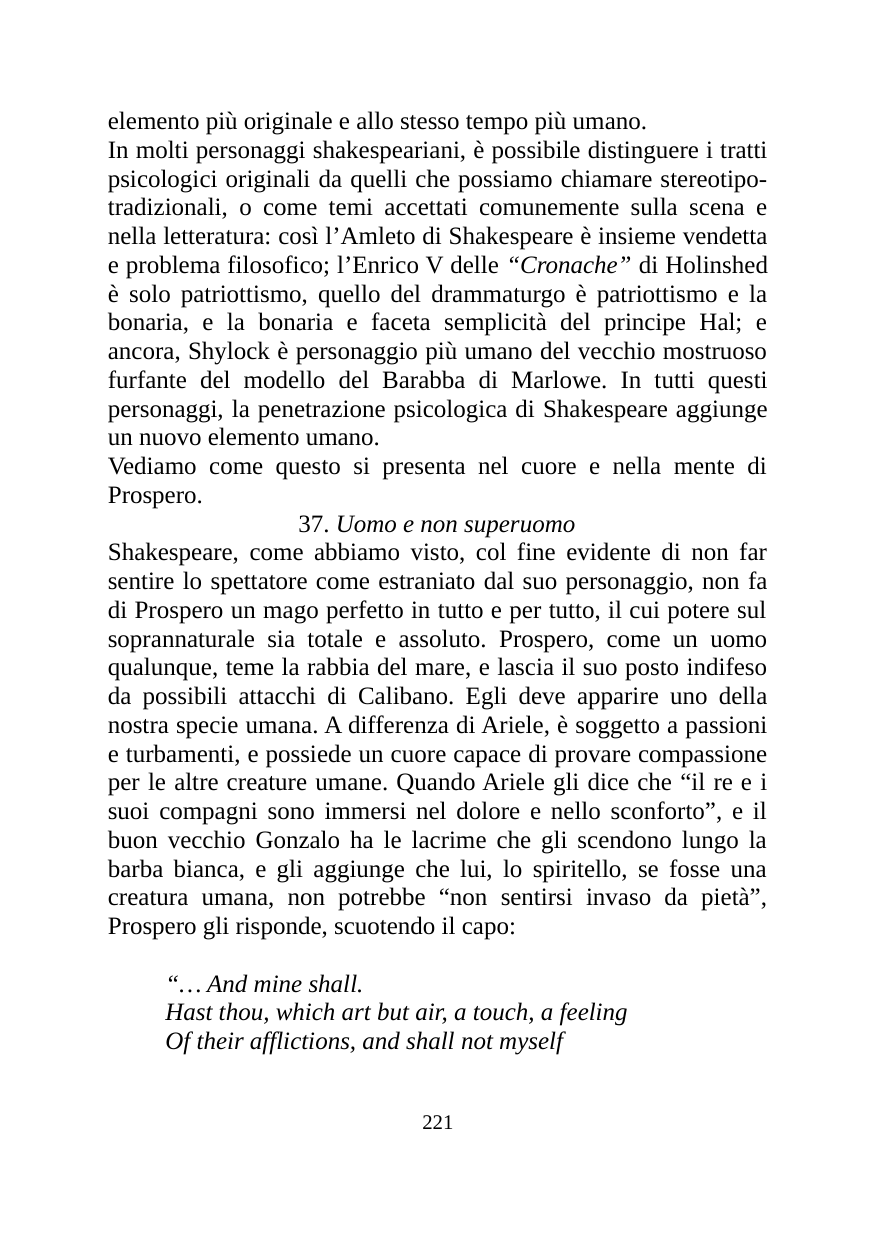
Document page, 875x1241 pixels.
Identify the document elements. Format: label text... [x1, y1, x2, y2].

text Hast thou, which art but air, a touch, a feeling [165, 997, 768, 1026]
text Shakespeare, come abbiamo visto, col fine evidente di non far sentire lo spettatore come estraniato dal suo personaggio, non fa di Prospero un mago perfetto in tutto e per tutto, il cui potere sul soprannaturale sia totale e assoluto. Prospero, come un uomo qualunque, teme la rabbia del mare, e lascia il suo posto indifeso da possibili attacchi di Calibano. Egli deve apparire uno della nostra specie umana. A differenza di Ariele, è soggetto a passioni e turbamenti, e possiede un cuore capace di provare compassione per le altre creature umane. Quando Ariele gli dice che “il re e i suoi compagni sono immersi nel dolore e nello sconforto”, e il buon vecchio Gonzalo ha le lacrime che gli scendono lungo la barba bianca, e gli aggiunge che lui, lo spiritello, se fosse una creatura umana, non potrebbe “non sentirsi invaso da pietà”, Prospero gli risponde, scuotendo il capo: [108, 537, 768, 940]
text elemento più originale e allo stesso tempo più umano. [108, 106, 768, 135]
text In molti personaggi shakespeariani, è possibile distinguere i tratti psicologici originali da quelli che possiamo chiamare stereotipo-tradizionali, o come temi accettati comunemente sulla scena e nella letteratura: così l’Amleto di Shakespeare è insieme vendetta e problema filosofico; l’Enrico V delle “Cronache” di Holinshed è solo patriottismo, quello del drammaturgo è patriottismo e la bonaria, e la bonaria e faceta semplicità del principe Hal; e ancora, Shylock è personaggio più umano del vecchio mostruoso furfante del modello del Barabba di Marlowe. In tutti questi personaggi, la penetrazione psicologica di Shakespeare aggiunge un nuovo elemento umano. [108, 135, 768, 451]
text Vediamo come questo si presenta nel cuore e nella mente di Prospero. [108, 451, 768, 509]
text Of their afflictions, and shall not myself [165, 1026, 768, 1055]
subtitle 37. Uomo e non superuomo [108, 509, 768, 537]
text “… And mine shall. [165, 969, 768, 997]
